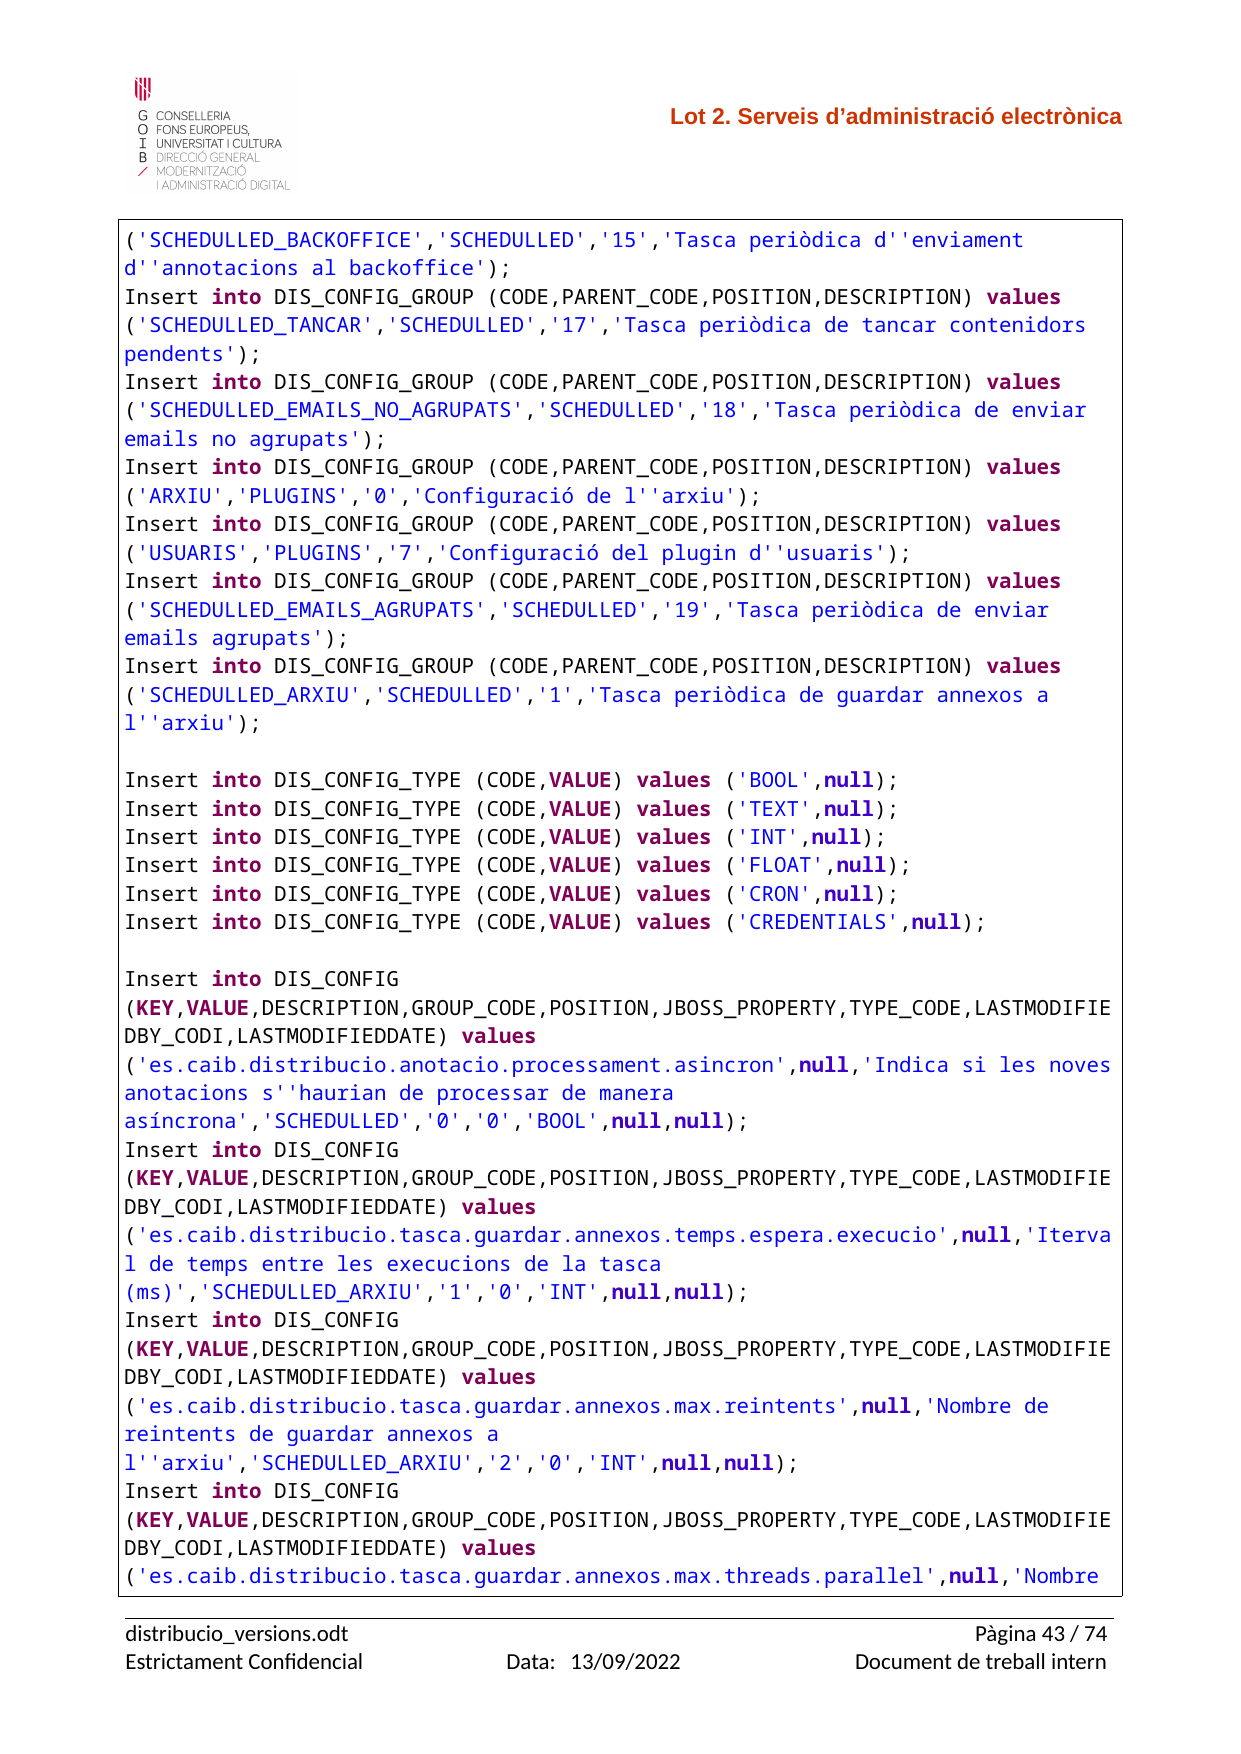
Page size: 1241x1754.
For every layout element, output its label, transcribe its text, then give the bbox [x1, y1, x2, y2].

picture [126, 70, 299, 197]
table_header ('SCHEDULLED_BACKOFFICE','SCHEDULLED','15','Tasca periòdica d''enviament d''annotacions al backoffice'); Insert into DIS_CONFIG_GROUP (CODE,PARENT_CODE,POSITION,DESCRIPTION) values ('SCHEDULLED_TANCAR','SCHEDULLED','17','Tasca periòdica de tancar contenidors pendents'); Insert into DIS_CONFIG_GROUP (CODE,PARENT_CODE,POSITION,DESCRIPTION) values ('SCHEDULLED_EMAILS_NO_AGRUPATS','SCHEDULLED','18','Tasca periòdica de enviar emails no agrupats'); Insert into DIS_CONFIG_GROUP (CODE,PARENT_CODE,POSITION,DESCRIPTION) values ('ARXIU','PLUGINS','0','Configuració de l''arxiu'); Insert into DIS_CONFIG_GROUP (CODE,PARENT_CODE,POSITION,DESCRIPTION) values ('USUARIS','PLUGINS','7','Configuració del plugin d''usuaris'); Insert into DIS_CONFIG_GROUP (CODE,PARENT_CODE,POSITION,DESCRIPTION) values ('SCHEDULLED_EMAILS_AGRUPATS','SCHEDULLED','19','Tasca periòdica de enviar emails agrupats'); Insert into DIS_CONFIG_GROUP (CODE,PARENT_CODE,POSITION,DESCRIPTION) values ('SCHEDULLED_ARXIU','SCHEDULLED','1','Tasca periòdica de guardar annexos a l''arxiu'); Insert into DIS_CONFIG_TYPE (CODE,VALUE) values ('BOOL',null); Insert into DIS_CONFIG_TYPE (CODE,VALUE) values ('TEXT',null); Insert into DIS_CONFIG_TYPE (CODE,VALUE) values ('INT',null); Insert into DIS_CONFIG_TYPE (CODE,VALUE) values ('FLOAT',null); Insert into DIS_CONFIG_TYPE (CODE,VALUE) values ('CRON',null); Insert into DIS_CONFIG_TYPE (CODE,VALUE) values ('CREDENTIALS',null); Insert into DIS_CONFIG (KEY,VALUE,DESCRIPTION,GROUP_CODE,POSITION,JBOSS_PROPERTY,TYPE_CODE,LASTMODIFIEDBY_CODI,LASTMODIFIEDDATE) values ('es.caib.distribucio.anotacio.processament.asincron',null,'Indica si les noves anotacions s''haurian de processar de manera asíncrona','SCHEDULLED','0','0','BOOL',null,null); Insert into DIS_CONFIG (KEY,VALUE,DESCRIPTION,GROUP_CODE,POSITION,JBOSS_PROPERTY,TYPE_CODE,LASTMODIFIEDBY_CODI,LASTMODIFIEDDATE) values ('es.caib.distribucio.tasca.guardar.annexos.temps.espera.execucio',null,'Iterval de temps entre les execucions de la tasca (ms)','SCHEDULLED_ARXIU','1','0','INT',null,null); Insert into DIS_CONFIG (KEY,VALUE,DESCRIPTION,GROUP_CODE,POSITION,JBOSS_PROPERTY,TYPE_CODE,LASTMODIFIEDBY_CODI,LASTMODIFIEDDATE) values ('es.caib.distribucio.tasca.guardar.annexos.max.reintents',null,'Nombre de reintents de guardar annexos a l''arxiu','SCHEDULLED_ARXIU','2','0','INT',null,null); Insert into DIS_CONFIG (KEY,VALUE,DESCRIPTION,GROUP_CODE,POSITION,JBOSS_PROPERTY,TYPE_CODE,LASTMODIFIEDBY_CODI,LASTMODIFIEDDATE) values ('es.caib.distribucio.tasca.guardar.annexos.max.threads.parallel',null,'Nombre [119, 220, 1122, 1596]
